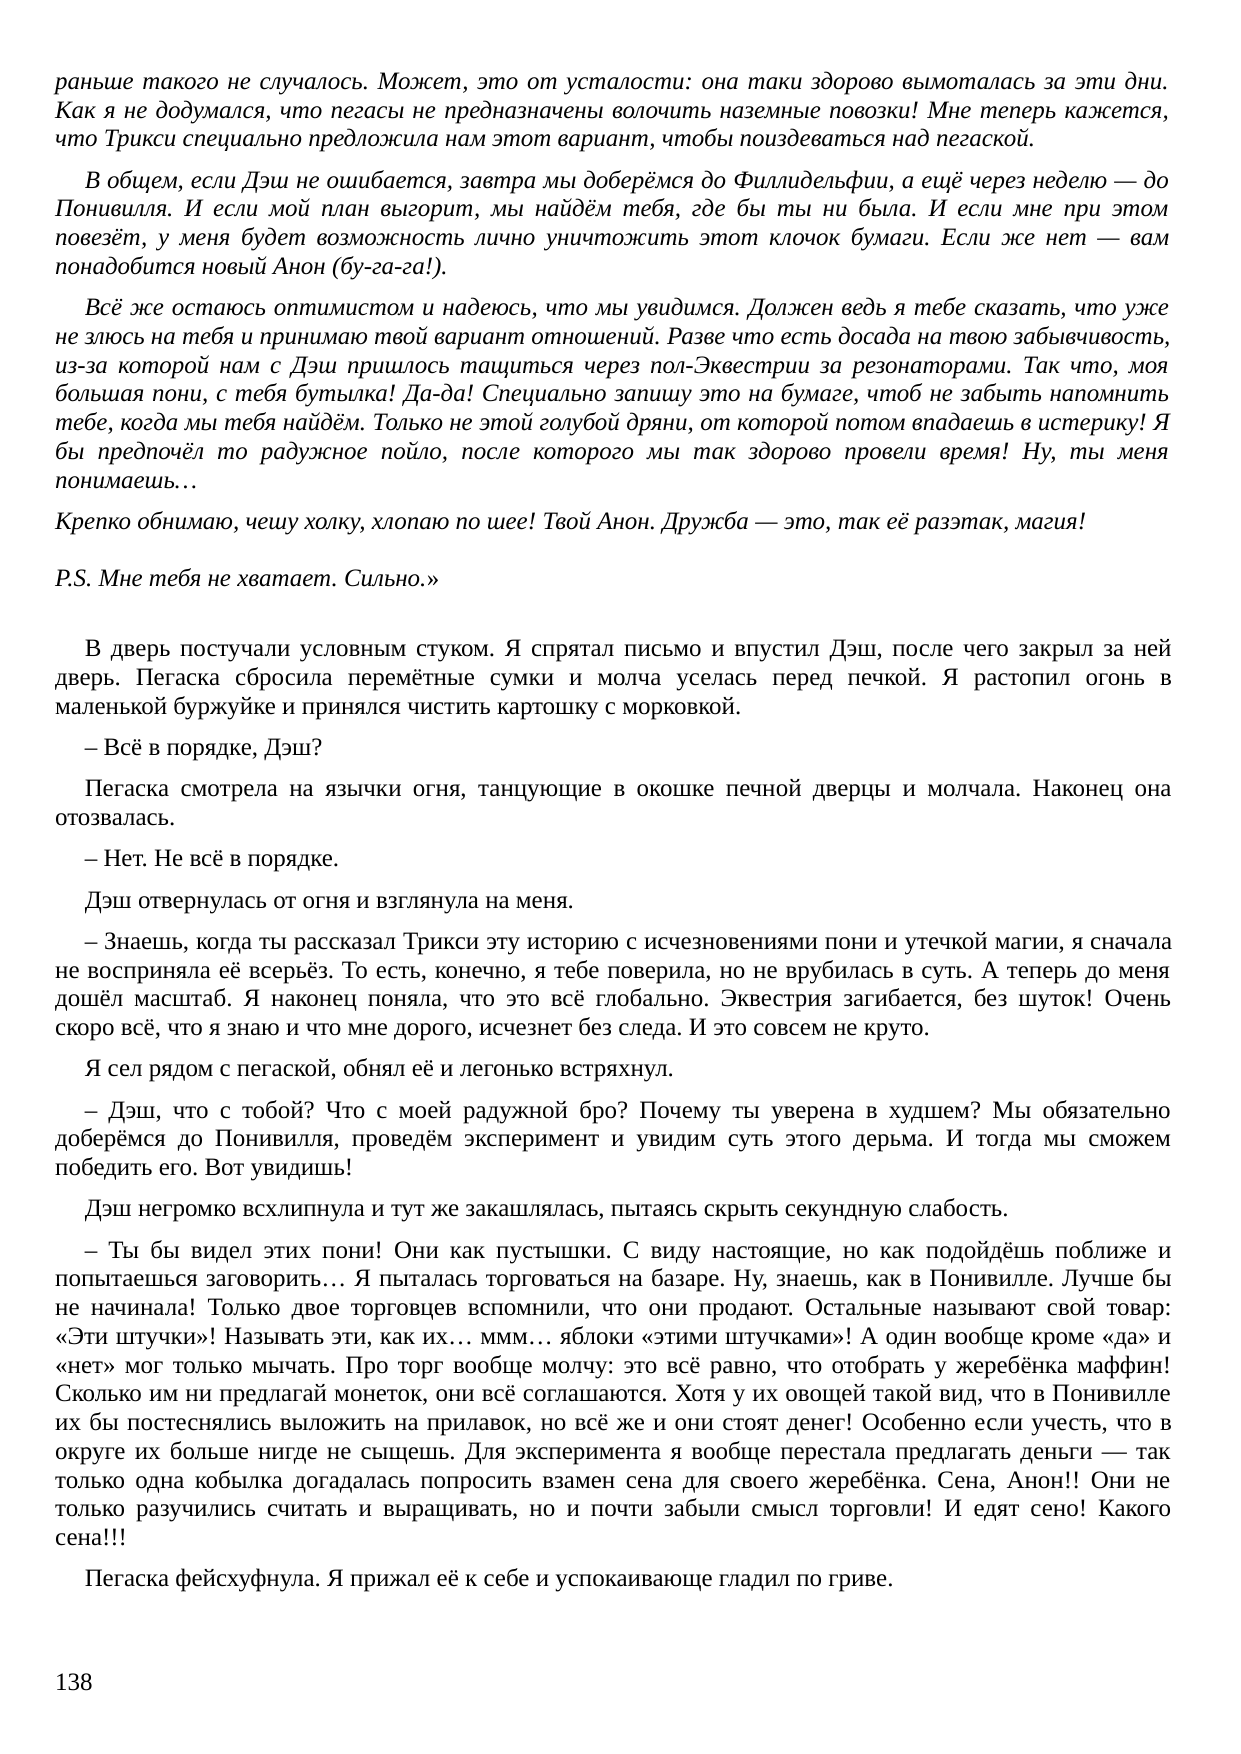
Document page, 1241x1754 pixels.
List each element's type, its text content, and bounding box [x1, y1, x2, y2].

text – Знаешь, когда ты рассказал Трикси эту историю с исчезновениями пони и утечкой магии, я сначала не восприняла её всерьёз. То есть, конечно, я тебе поверила, но не врубилась в суть. А теперь до меня дошёл масштаб. Я наконец поняла, что это всё глобально. Эквестрия загибается, без шуток! Очень скоро всё, что я знаю и что мне дорого, исчезнет без следа. И это совсем не круто. [55, 926, 1173, 1041]
text P.S. Мне тебя не хватает. Сильно.» [55, 563, 1173, 592]
text Я сел рядом с пегаской, обнял её и легонько встряхнул. [55, 1053, 1173, 1082]
text – Нет. Не всё в порядке. [55, 843, 1173, 872]
text Всё же остаюсь оптимистом и надеюсь, что мы увидимся. Должен ведь я тебе сказать, что уже не злюсь на тебя и принимаю твой вариант отношений. Разве что есть досада на твою забывчивость, из-за которой нам с Дэш пришлось тащиться через пол-Эквестрии за резонаторами. Так что, моя большая пони, с тебя бутылка! Да-да! Специально запишу это на бумаге, чтоб не забыть напомнить тебе, когда мы тебя найдём. Только не этой голубой дряни, от которой потом впадаешь в истерику! Я бы предпочёл то радужное пойло, после которого мы так здорово провели время! Ну, ты меня понимаешь… [55, 292, 1173, 493]
text – Ты бы видел этих пони! Они как пустышки. С виду настоящие, но как подойдёшь поближе и попытаешься заговорить… Я пыталась торговаться на базаре. Ну, знаешь, как в Понивилле. Лучше бы не начинала! Только двое торговцев вспомнили, что они продают. Остальные называют свой товар: «Эти штучки»! Называть эти, как их… ммм… яблоки «этими штучками»! А один вообще кроме «да» и «нет» мог только мычать. Про торг вообще молчу: это всё равно, что отобрать у жеребёнка маффин! Сколько им ни предлагай монеток, они всё соглашаются. Хотя у их овощей такой вид, что в Понивилле их бы постеснялись выложить на прилавок, но всё же и они стоят денег! Особенно если учесть, что в округе их больше нигде не сыщешь. Для эксперимента я вообще перестала предлагать деньги — так только одна кобылка догадалась попросить взамен сена для своего жеребёнка. Сена, Анон!! Они не только разучились считать и выращивать, но и почти забыли смысл торговли! И едят сено! Какого сена!!! [55, 1235, 1173, 1551]
text Крепко обнимаю, чешу холку, хлопаю по шее! Твой Анон. Дружба — это, так её разэтак, магия! [55, 506, 1173, 535]
text В общем, если Дэш не ошибается, завтра мы доберёмся до Филлидельфии, а ещё через неделю — до Понивилля. И если мой план выгорит, мы найдём тебя, где бы ты ни была. И если мне при этом повезёт, у меня будет возможность лично уничтожить этот клочок бумаги. Если же нет — вам понадобится новый Анон (бу-га-га!). [55, 165, 1173, 280]
text раньше такого не случалось. Может, это от усталости: она таки здорово вымоталась за эти дни. Как я не додумался, что пегасы не предназначены волочить наземные повозки! Мне теперь кажется, что Трикси специально предложила нам этот вариант, чтобы поиздеваться над пегаской. [55, 66, 1173, 152]
text Дэш негромко всхлипнула и тут же закашлялась, пытаясь скрыть секундную слабость. [55, 1193, 1173, 1222]
text В дверь постучали условным стуком. Я спрятал письмо и впустил Дэш, после чего закрыл за ней дверь. Пегаска сбросила перемётные сумки и молча уселась перед печкой. Я растопил огонь в маленькой буржуйке и принялся чистить картошку с морковкой. [55, 633, 1173, 720]
text Пегаска фейсхуфнула. Я прижал её к себе и успокаивающе гладил по гриве. [55, 1563, 1173, 1592]
text Дэш отвернулась от огня и взглянула на меня. [55, 885, 1173, 913]
text – Дэш, что с тобой? Что с моей радужной бро? Почему ты уверена в худшем? Мы обязательно доберёмся до Понивилля, проведём эксперимент и увидим суть этого дерьма. И тогда мы сможем победить его. Вот увидишь! [55, 1095, 1173, 1181]
text Пегаска смотрела на язычки огня, танцующие в окошке печной дверцы и молчала. Наконец она отозвалась. [55, 773, 1173, 831]
text – Всё в порядке, Дэш? [55, 732, 1173, 761]
